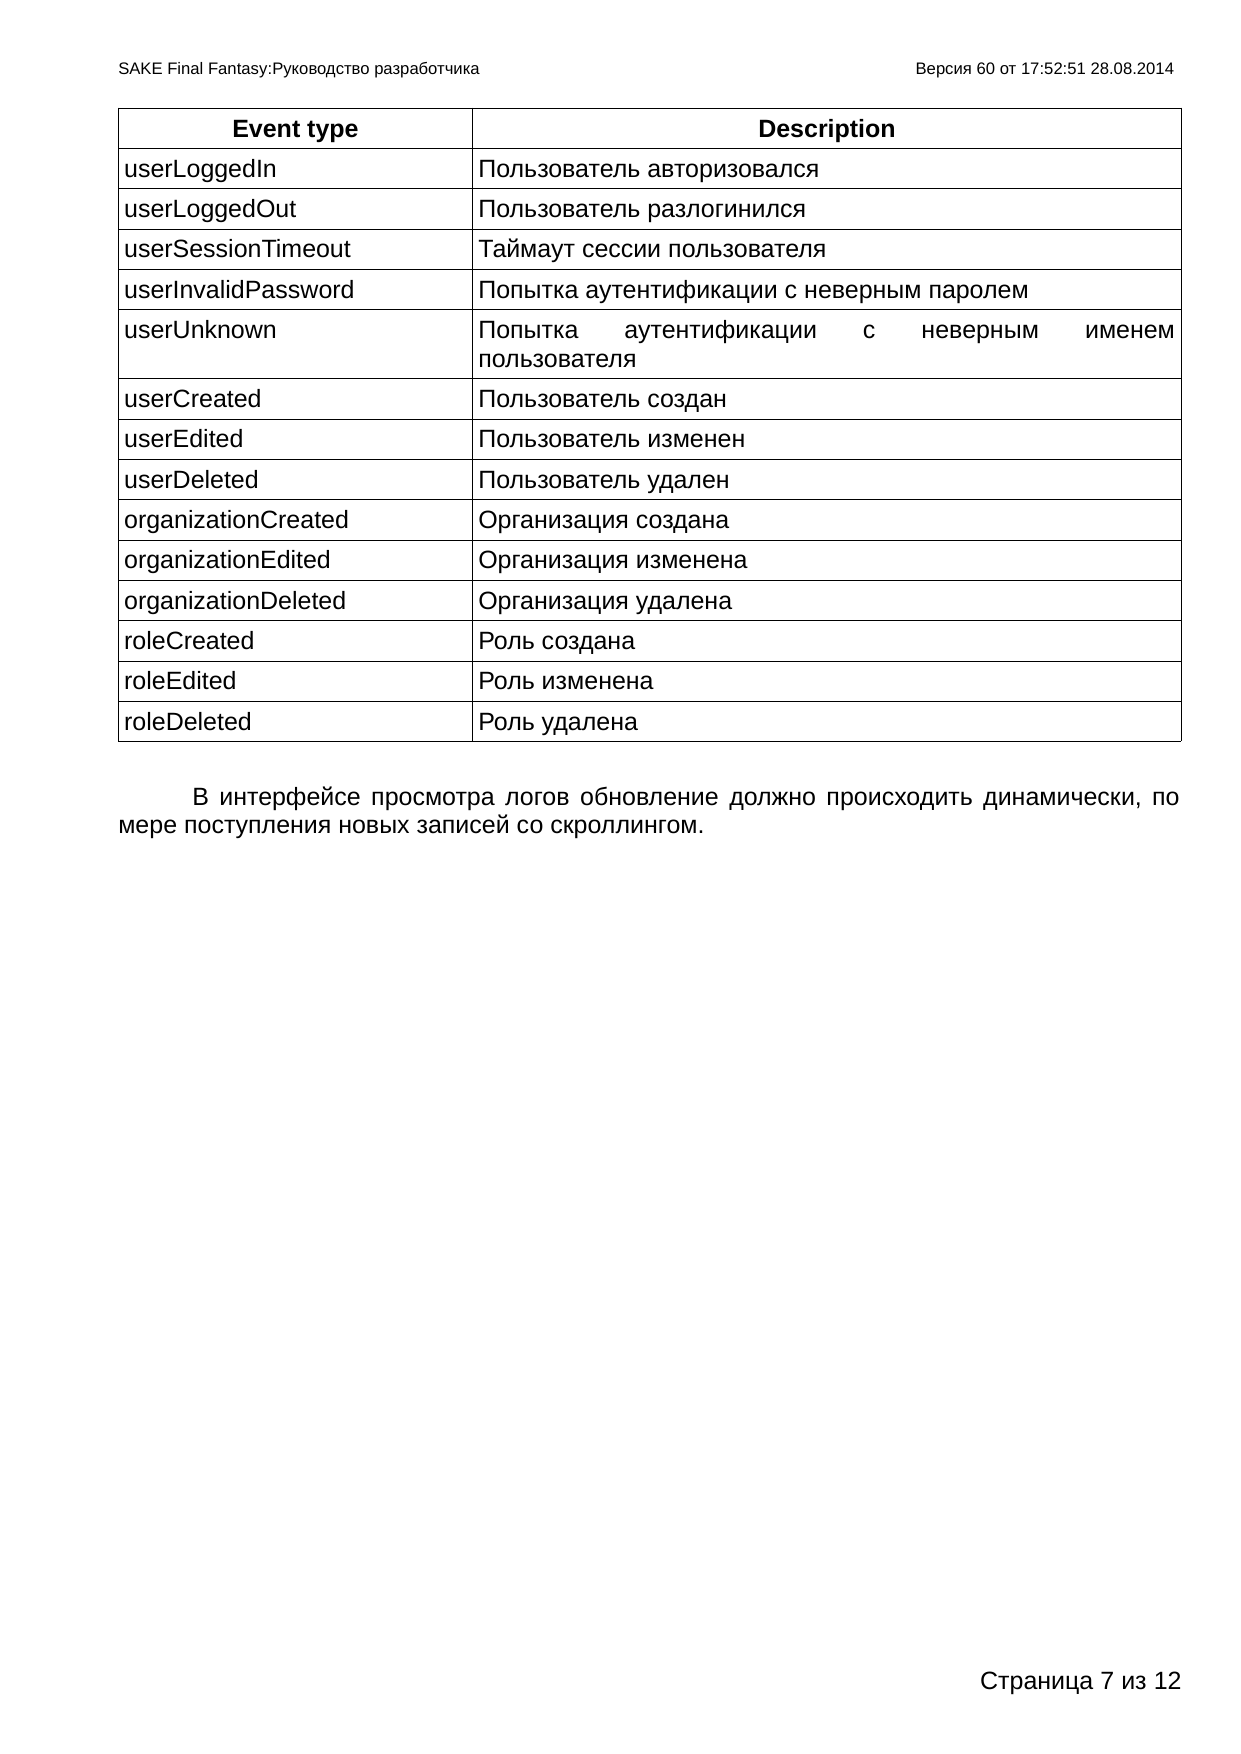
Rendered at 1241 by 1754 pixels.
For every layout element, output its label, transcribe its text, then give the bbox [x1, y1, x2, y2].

table_cell userLoggedIn [119, 149, 472, 188]
table_cell userUnknown [119, 310, 472, 378]
table_cell Пользователь создан [473, 379, 1181, 419]
table_cell userSessionTimeout [119, 230, 472, 269]
table_cell organizationEdited [119, 541, 472, 580]
table_cell Роль удалена [473, 702, 1181, 741]
table_cell Попытка аутентификации с неверным паролем [473, 270, 1181, 309]
table_cell Пользователь изменен [473, 420, 1181, 459]
table_cell userEdited [119, 420, 472, 459]
table_cell userInvalidPassword [119, 270, 472, 309]
table_cell roleCreated [119, 621, 472, 661]
table_cell Организация изменена [473, 541, 1181, 580]
table_cell roleDeleted [119, 702, 472, 741]
table_cell organizationCreated [119, 500, 472, 539]
text В интерфейсе просмотра логов обновление должно происходить динамически, по мере поступления новых записей со скроллингом. [118, 782, 1181, 839]
table_cell Пользователь авторизовался [473, 149, 1181, 188]
table_header Event type [119, 109, 472, 148]
table_cell userCreated [119, 379, 472, 419]
table_cell Организация создана [473, 500, 1181, 539]
table_cell Попытка аутентификации с неверным именем пользователя [473, 310, 1181, 378]
table_cell organizationDeleted [119, 581, 472, 620]
table_cell Роль создана [473, 621, 1181, 661]
table_header Description [473, 109, 1181, 148]
table_cell roleEdited [119, 662, 472, 701]
table_cell Роль изменена [473, 662, 1181, 701]
table_cell userLoggedOut [119, 189, 472, 229]
table_cell Пользователь удален [473, 460, 1181, 499]
table_cell Организация удалена [473, 581, 1181, 620]
table_cell Таймаут сессии пользователя [473, 230, 1181, 269]
table_cell userDeleted [119, 460, 472, 499]
table_cell Пользователь разлогинился [473, 189, 1181, 229]
